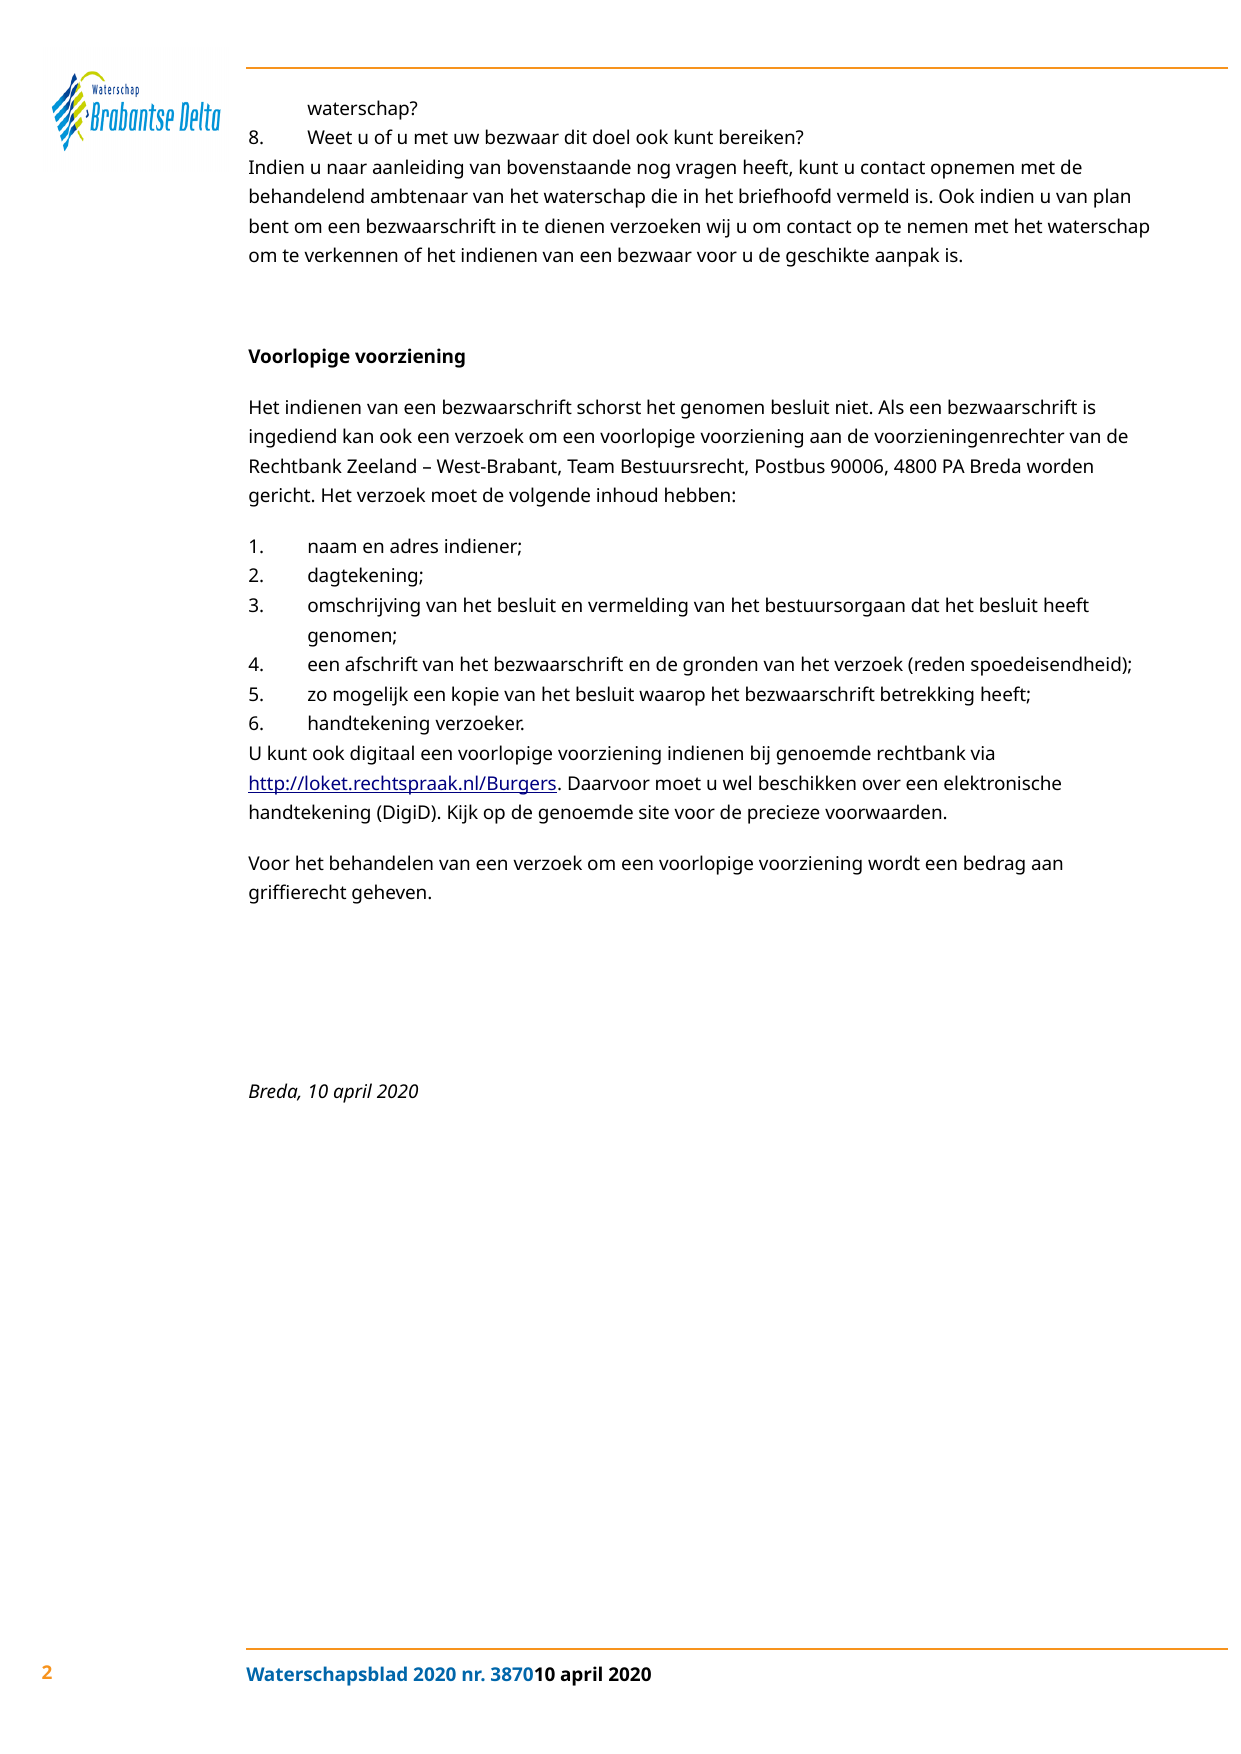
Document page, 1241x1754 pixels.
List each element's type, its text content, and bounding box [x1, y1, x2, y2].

text Indien u naar aanleiding van bovenstaande nog vragen heeft, kunt u contact opnemen met de behandelend ambtenaar van het waterschap die in het briefhoofd vermeld is. Ook indien u van plan bent om een bezwaarschrift in te dienen verzoeken wij u om contact op te nemen met het waterschap om te verkennen of het indienen van een bezwaar voor u de geschikte aanpak is. [248, 154, 1152, 268]
list zo mogelijk een kopie van het besluit waarop het bezwaarschrift betrekking heeft; [248, 681, 1152, 707]
list waterschap? [248, 95, 1152, 121]
text U kunt ook digitaal een voorlopige voorziening indienen bij genoemde rechtbank via http://loket.rechtspraak.nl/Burgers. Daarvoor moet u wel beschikken over een elektronische handtekening (DigiD). Kijk op de genoemde site voor de precieze voorwaarden. [248, 740, 1152, 825]
picture [41, 47, 231, 172]
list omschrijving van het besluit en vermelding van het bestuursorgaan dat het besluit heeft genomen; [248, 592, 1152, 648]
text Breda, 10 april 2020 [248, 1078, 1152, 1104]
list dagtekening; [248, 563, 1152, 588]
list naam en adres indiener; [248, 533, 1152, 559]
list een afschrift van het bezwaarschrift en de gronden van het verzoek (reden spoedeisendheid); [248, 651, 1152, 677]
text Voorlopige voorziening [248, 343, 1152, 369]
list Weet u of u met uw bezwaar dit doel ook kunt bereiken? [248, 124, 1152, 150]
text Voor het behandelen van een verzoek om een voorlopige voorziening wordt een bedrag aan griffierecht geheven. [248, 850, 1152, 905]
text Het indienen van een bezwaarschrift schorst het genomen besluit niet. Als een bezwaarschrift is ingediend kan ook een verzoek om een voorlopige voorziening aan de voorzieningenrechter van de Rechtbank Zeeland – West-Brabant, Team Bestuursrecht, Postbus 90006, 4800 PA Breda worden gericht. Het verzoek moet de volgende inhoud hebben: [248, 394, 1152, 508]
list handtekening verzoeker. [248, 711, 1152, 736]
